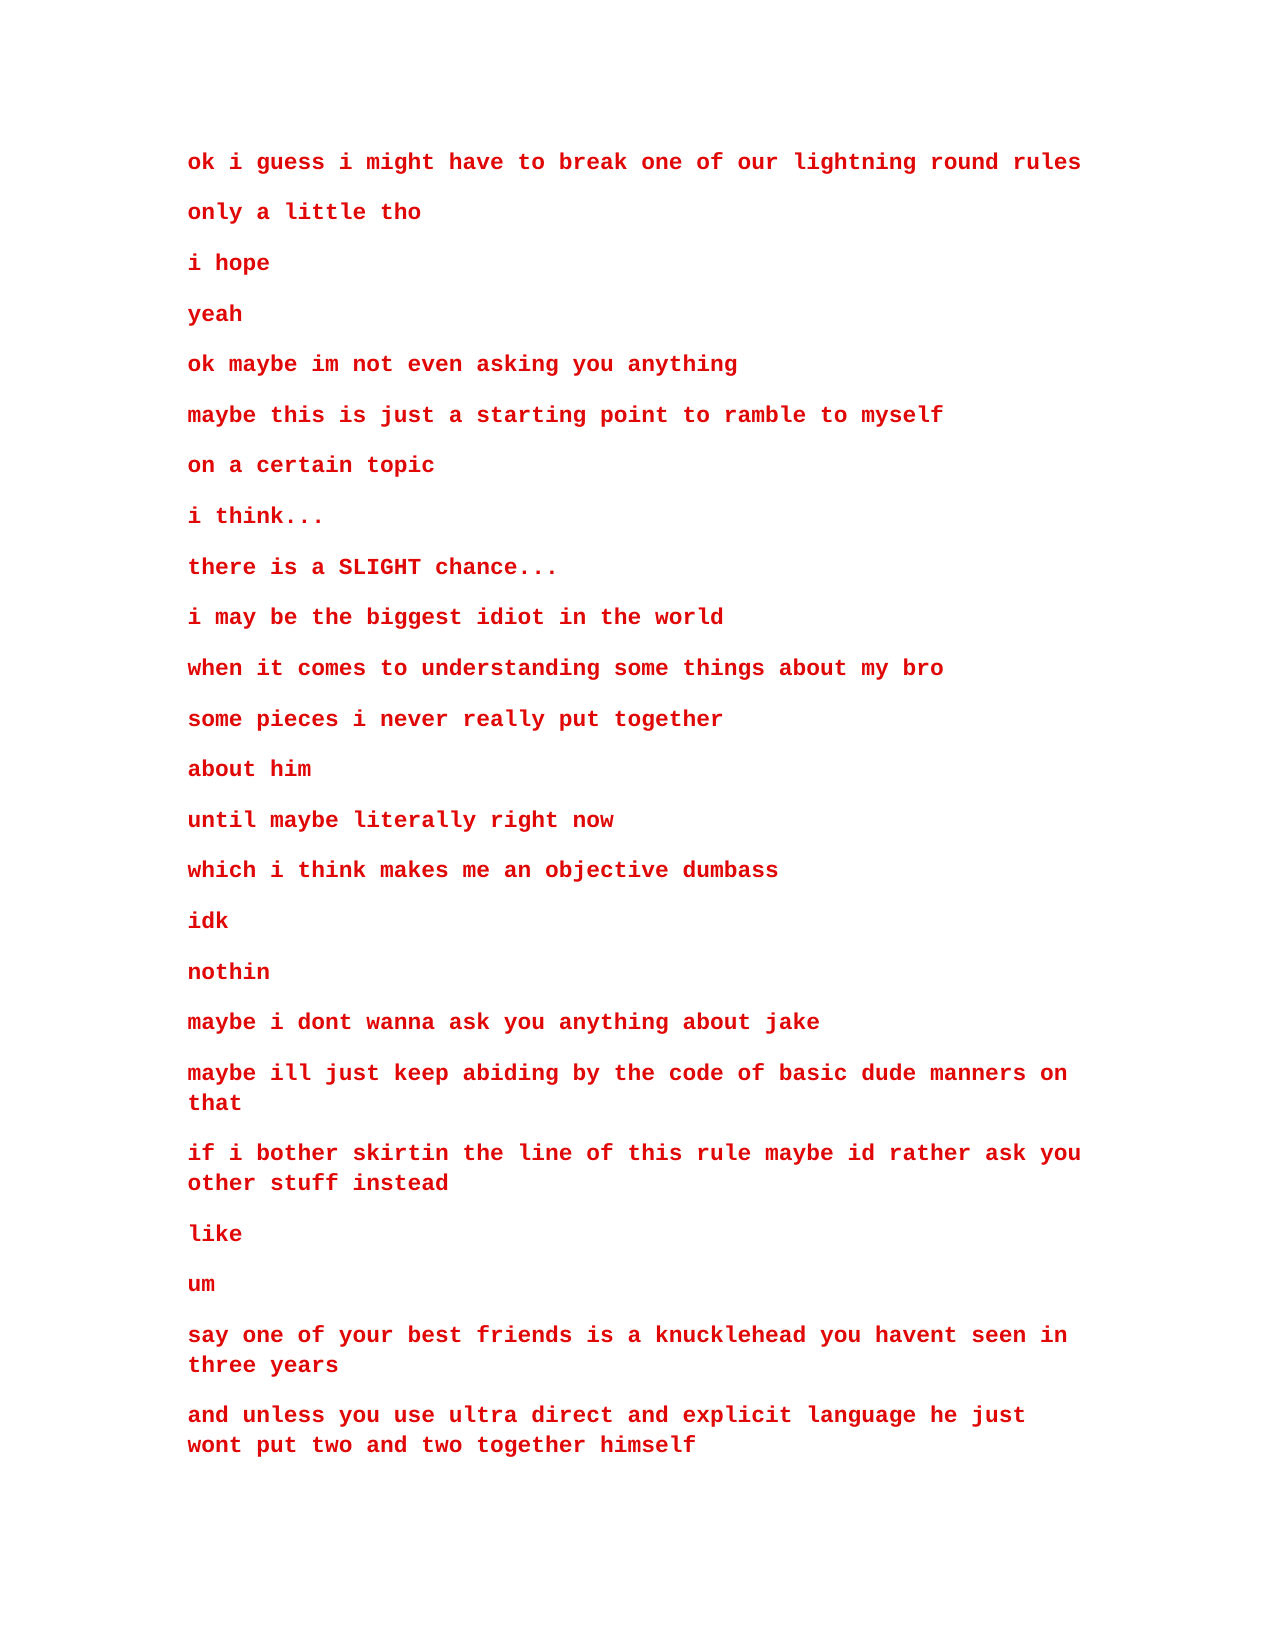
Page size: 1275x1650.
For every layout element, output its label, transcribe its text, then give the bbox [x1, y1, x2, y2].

text maybe this is just a starting point to ramble to myself [187, 403, 1087, 429]
text nothin [187, 960, 1087, 986]
text ok maybe im not even asking you anything [187, 352, 1087, 378]
text i think... [187, 504, 1087, 530]
text some pieces i never really put together [187, 707, 1087, 733]
text and unless you use ultra direct and explicit language he just wont put two and two together himself [187, 1404, 1087, 1459]
text there is a SLIGHT chance... [187, 555, 1087, 581]
text when it comes to understanding some things about my bro [187, 656, 1087, 682]
text um [187, 1273, 1087, 1299]
text say one of your best friends is a knucklehead you havent seen in three years [187, 1323, 1087, 1379]
text like [187, 1222, 1087, 1248]
text about him [187, 757, 1087, 783]
text yeah [187, 302, 1087, 328]
text if i bother skirtin the line of this rule maybe id rather ask you other stuff instead [187, 1142, 1087, 1197]
text idk [187, 909, 1087, 935]
text i may be the biggest idiot in the world [187, 606, 1087, 632]
text on a certain topic [187, 454, 1087, 480]
text i hope [187, 251, 1087, 277]
text until maybe literally right now [187, 808, 1087, 834]
text maybe ill just keep abiding by the code of basic dude manners on that [187, 1061, 1087, 1117]
text ok i guess i might have to break one of our lightning round rules [187, 150, 1087, 176]
text maybe i dont wanna ask you anything about jake [187, 1011, 1087, 1037]
text only a little tho [187, 201, 1087, 227]
text which i think makes me an objective dumbass [187, 859, 1087, 885]
